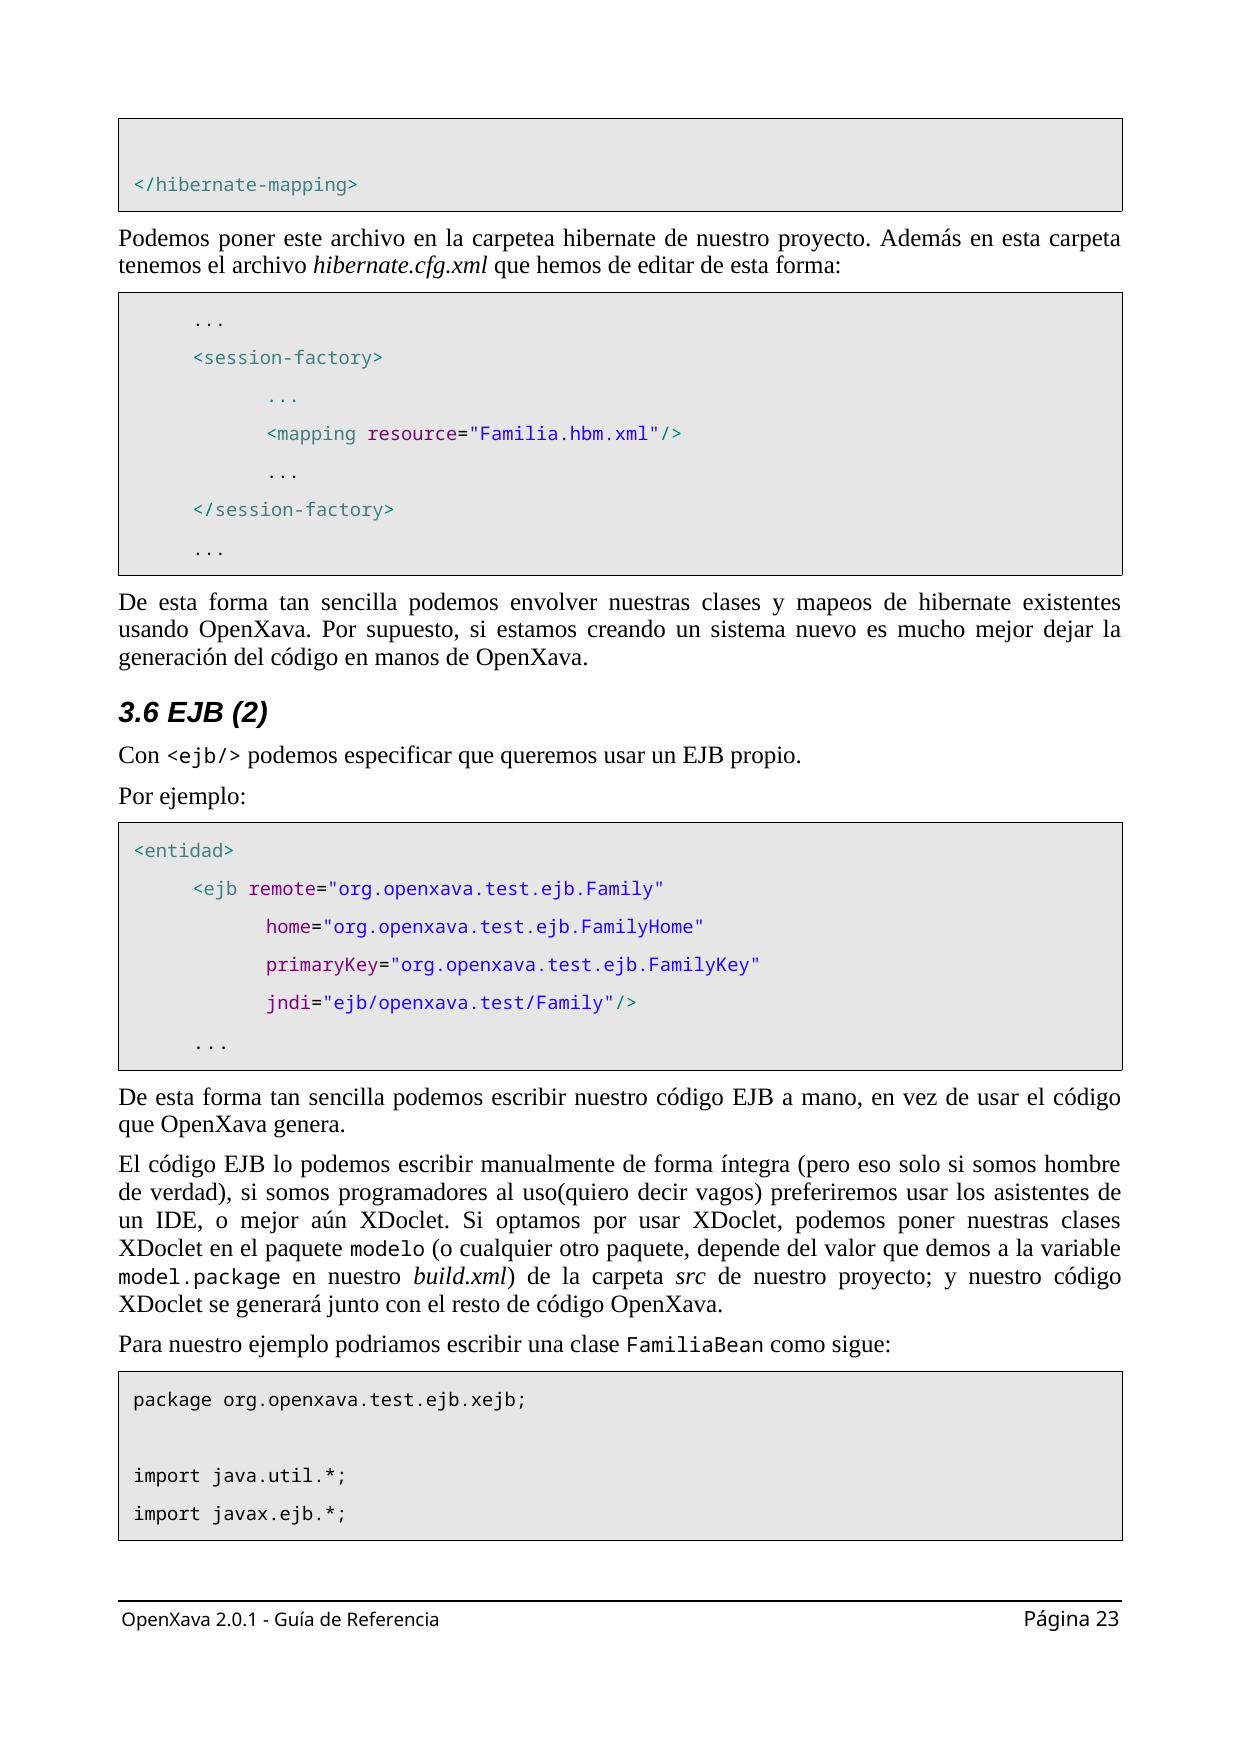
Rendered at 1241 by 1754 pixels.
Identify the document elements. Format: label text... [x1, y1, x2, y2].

text <entidad> [119, 823, 1122, 860]
text <session-factory> [119, 330, 1122, 368]
text De esta forma tan sencilla podemos escribir nuestro código EJB a mano, en vez de usar el código que OpenXava genera. [118, 1083, 1122, 1138]
text <ejb remote="org.openxava.test.ejb.Family" [119, 860, 1122, 898]
text De esta forma tan sencilla podemos envolver nuestras clases y mapeos de hibernate existentes usando OpenXava. Por supuesto, si estamos creando un sistema nuevo es mucho mejor dejar la generación del código en manos de OpenXava. [118, 588, 1122, 671]
text import java.util.*; [119, 1447, 1122, 1485]
text ... [119, 368, 1122, 406]
text Para nuestro ejemplo podriamos escribir una clase FamiliaBean como sigue: [118, 1330, 1122, 1359]
text jndi="ejb/openxava.test/Family"/> [119, 974, 1122, 1012]
text ... [119, 1012, 1122, 1070]
text ... [119, 520, 1122, 575]
text Por ejemplo: [118, 782, 1122, 809]
text ... [119, 293, 1122, 330]
text Con <ejb/> podemos especificar que queremos usar un EJB propio. [118, 741, 1122, 769]
text import javax.ejb.*; [119, 1485, 1122, 1540]
text El código EJB lo podemos escribir manualmente de forma íntegra (pero eso solo si somos hombre de verdad), si somos programadores al uso(quiero decir vagos) preferiremos usar los asistentes de un IDE, o mejor aún XDoclet. Si optamos por usar XDoclet, podemos poner nuestras clases XDoclet en el paquete modelo (o cualquier otro paquete, depende del valor que demos a la variable model.package en nuestro build.xml) de la carpeta src de nuestro proyecto; y nuestro código XDoclet se generará junto con el resto de código OpenXava. [118, 1151, 1122, 1318]
text <mapping resource="Familia.hbm.xml"/> [119, 406, 1122, 444]
subtitle EJB (2) [118, 696, 1122, 729]
text Podemos poner este archivo en la carpetea hibernate de nuestro proyecto. Además en esta carpeta tenemos el archivo hibernate.cfg.xml que hemos de editar de esta forma: [118, 224, 1122, 279]
text primaryKey="org.openxava.test.ejb.FamilyKey" [119, 936, 1122, 974]
text </hibernate-mapping> [119, 156, 1122, 211]
text ... [119, 444, 1122, 482]
text home="org.openxava.test.ejb.FamilyHome" [119, 898, 1122, 936]
text </session-factory> [119, 482, 1122, 520]
text package org.openxava.test.ejb.xejb; [119, 1372, 1122, 1409]
